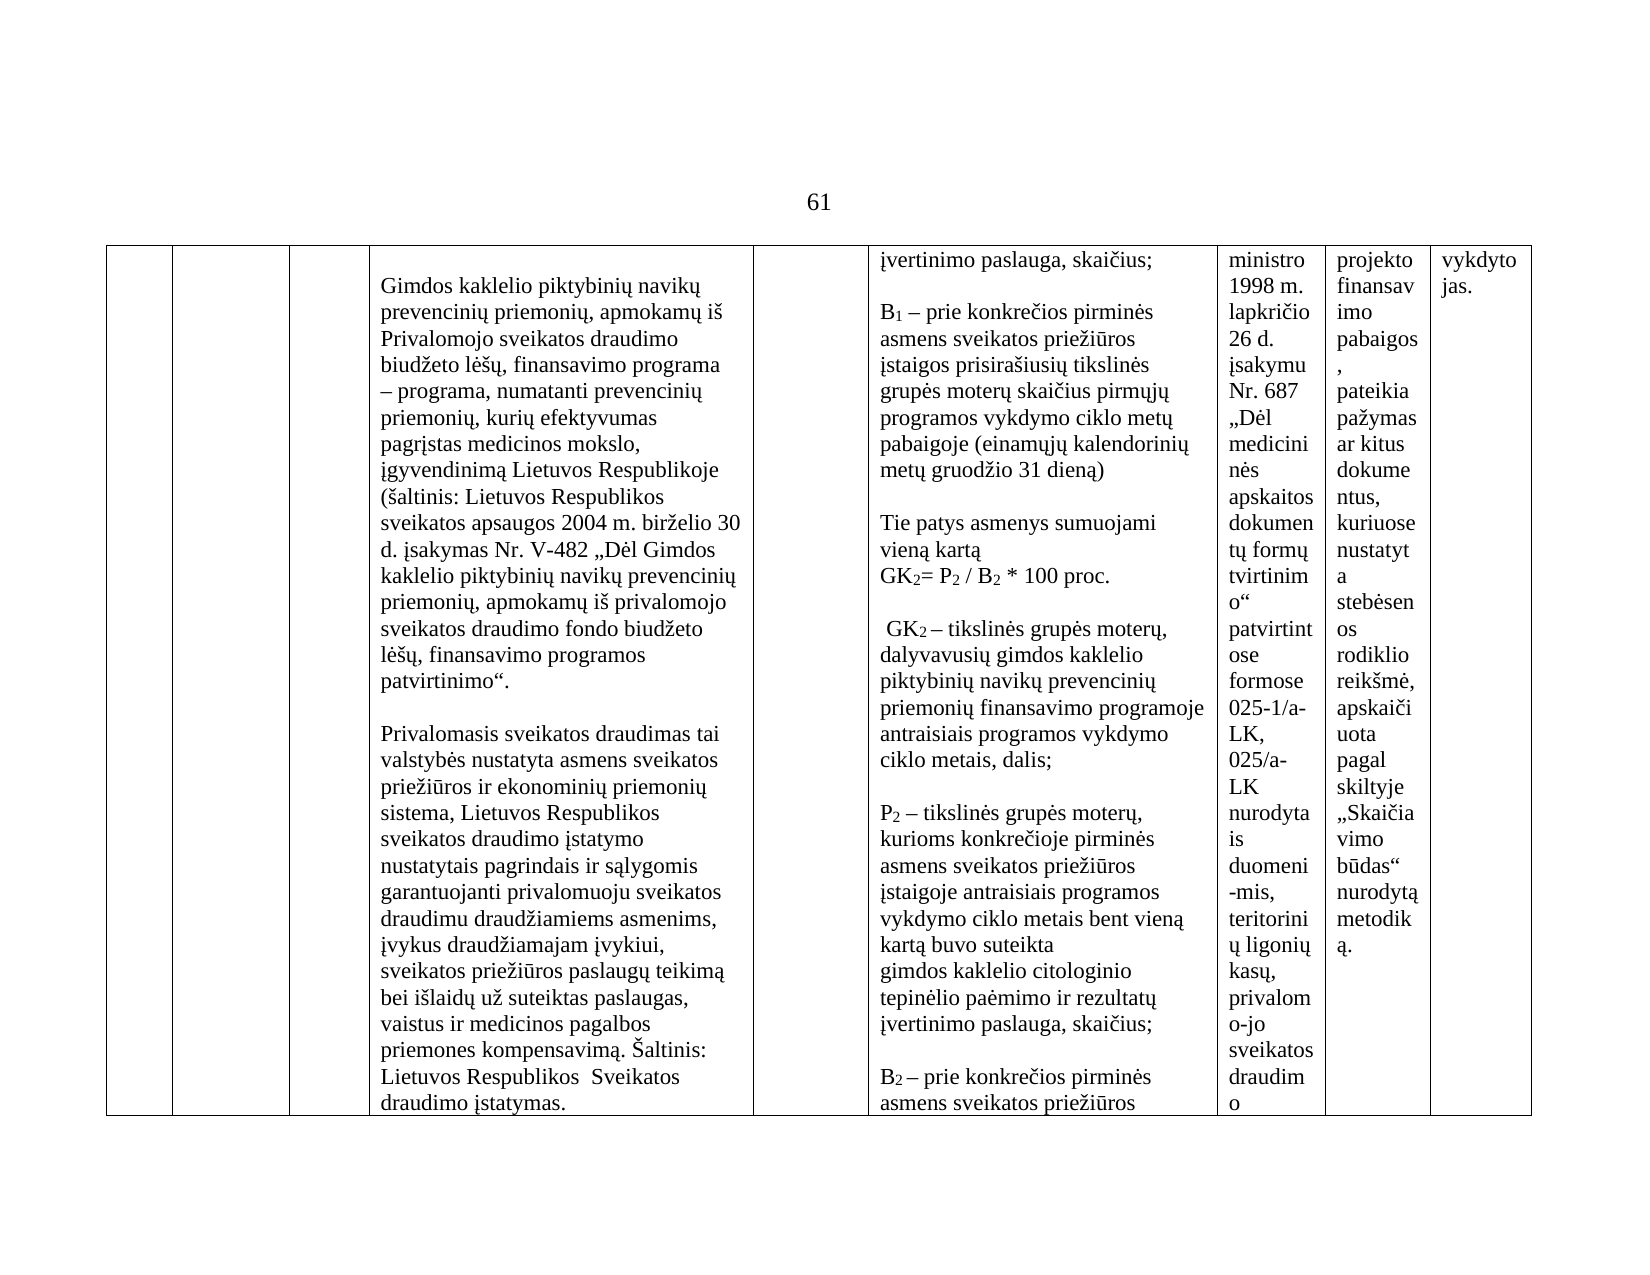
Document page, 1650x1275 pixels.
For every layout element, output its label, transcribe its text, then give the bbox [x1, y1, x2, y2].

table_cell [173, 246, 289, 1115]
table_cell Gimdos kaklelio piktybinių navikų prevencinių priemonių, apmokamų iš Privalomojo sveikatos draudimo biudžeto lėšų, finansavimo programa – programa, numatanti prevencinių priemonių, kurių efektyvumas pagrįstas medicinos mokslo, įgyvendinimą Lietuvos Respublikoje (šaltinis: Lietuvos Respublikos sveikatos apsaugos 2004 m. birželio 30 d. įsakymas Nr. V-482 „Dėl Gimdos kaklelio piktybinių navikų prevencinių priemonių, apmokamų iš privalomojo sveikatos draudimo fondo biudžeto lėšų, finansavimo programos patvirtinimo“. Privalomasis sveikatos draudimas tai valstybės nustatyta asmens sveikatos priežiūros ir ekonominių priemonių sistema, Lietuvos Respublikos sveikatos draudimo įstatymo nustatytais pagrindais ir sąlygomis garantuojanti privalomuoju sveikatos draudimu draudžiamiems asmenims, įvykus draudžiamajam įvykiui, sveikatos priežiūros paslaugų teikimą bei išlaidų už suteiktas paslaugas, vaistus ir medicinos pagalbos priemones kompensavimą. Šaltinis: Lietuvos Respublikos Sveikatos draudimo įstatymas. [370, 246, 753, 1115]
table_cell [107, 246, 172, 1115]
table_cell ministro 1998 m. lapkričio 26 d. įsakymu Nr. 687 „Dėl medicininės apskaitos dokumentų formų tvirtinimo“ patvirtintose formose 025-1/a-LK, 025/a-LK nurodytais duomeni-mis, teritorinių ligonių kasų, privalomo-jo sveikatos draudimo [1218, 246, 1325, 1115]
table_cell vykdytojas. [1431, 246, 1531, 1115]
table_cell įvertinimo paslauga, skaičius; B1 – prie konkrečios pirminės asmens sveikatos priežiūros įstaigos prisirašiusių tikslinės grupės moterų skaičius pirmųjų programos vykdymo ciklo metų pabaigoje (einamųjų kalendorinių metų gruodžio 31 dieną) Tie patys asmenys sumuojami vieną kartą GK2= P2 / B2 * 100 proc. GK2 – tikslinės grupės moterų, dalyvavusių gimdos kaklelio piktybinių navikų prevencinių priemonių finansavimo programoje antraisiais programos vykdymo ciklo metais, dalis; P2 – tikslinės grupės moterų, kurioms konkrečioje pirminės asmens sveikatos priežiūros įstaigoje antraisiais programos vykdymo ciklo metais bent vieną kartą buvo suteikta gimdos kaklelio citologinio tepinėlio paėmimo ir rezultatų įvertinimo paslauga, skaičius; B2 – prie konkrečios pirminės asmens sveikatos priežiūros [869, 246, 1217, 1115]
table_cell projekto finansavimo pabaigos, pateikia pažymas ar kitus dokumentus, kuriuose nustatyta stebėsenos rodiklio reikšmė, apskaičiuota pagal skiltyje „Skaičiavimo būdas“ nurodytą metodiką. [1326, 246, 1430, 1115]
table_cell [290, 246, 369, 1115]
table_cell [754, 246, 868, 1115]
